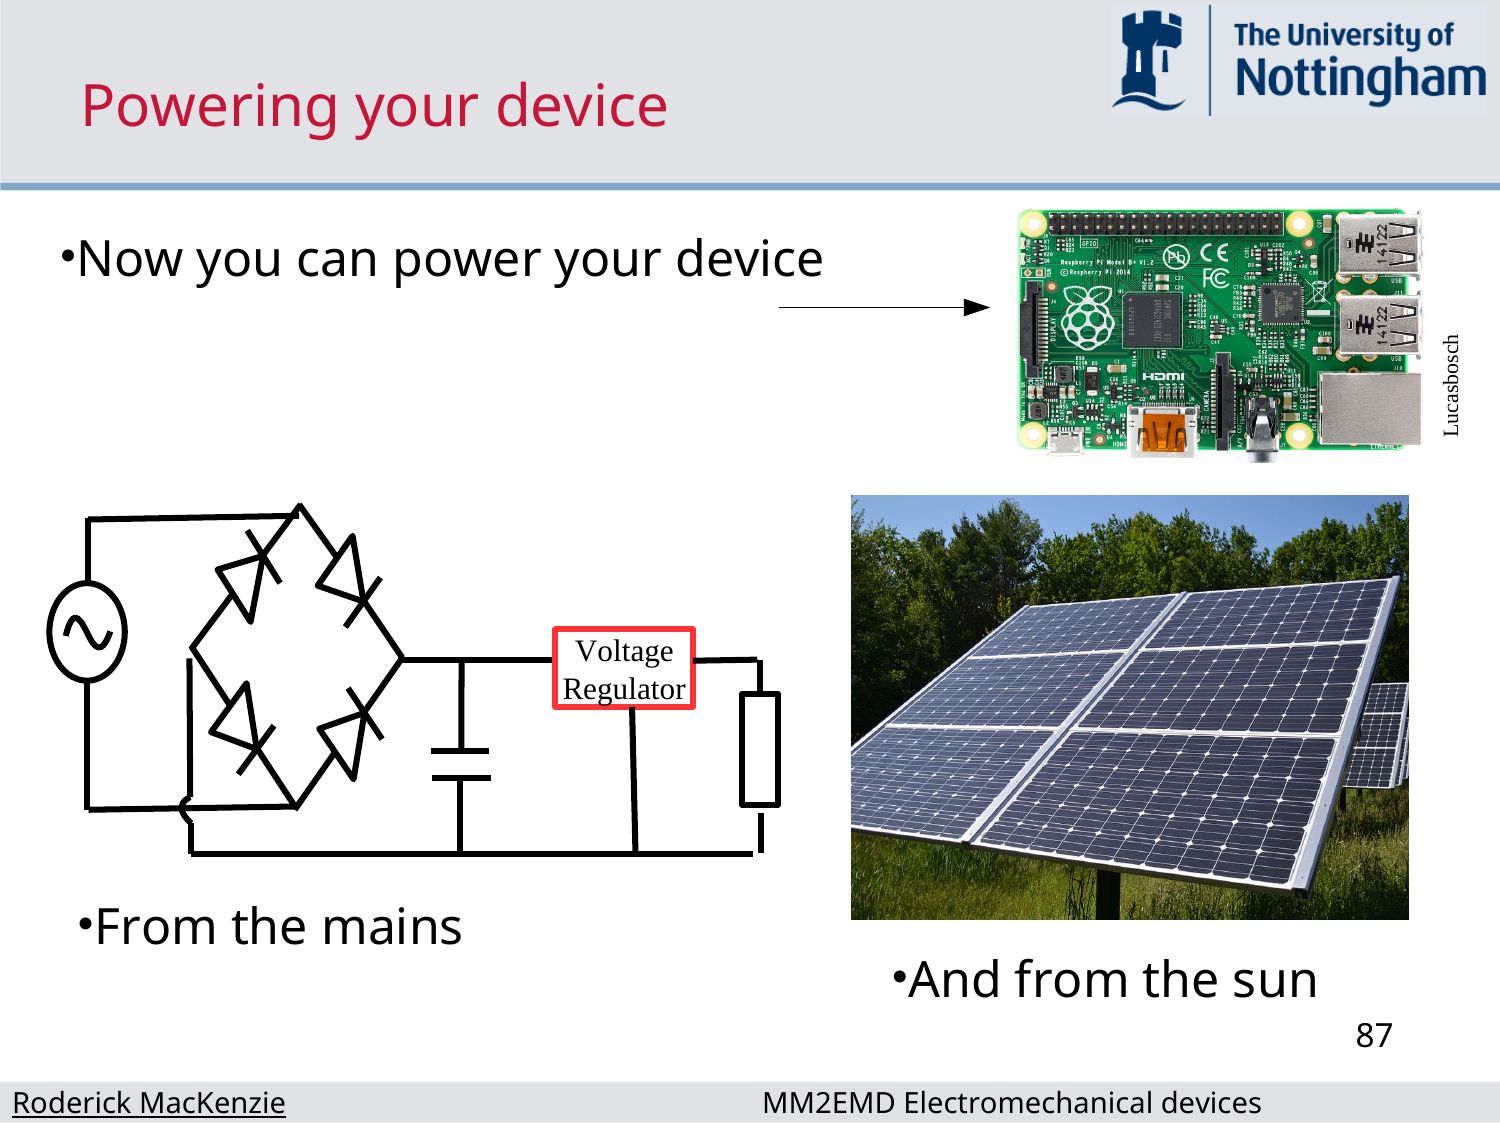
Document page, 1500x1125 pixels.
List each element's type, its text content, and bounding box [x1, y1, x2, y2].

title Powering your device [65, 51, 1303, 157]
picture [1011, 203, 1429, 466]
text_box Lucasbosch [1428, 186, 1500, 453]
text_box [317, 535, 363, 601]
picture [1111, 4, 1487, 116]
text_box Voltage Regulator [555, 629, 693, 707]
picture [851, 495, 1409, 920]
text_box [211, 683, 256, 748]
text_box Now you can power your device [44, 218, 1011, 354]
text_box [319, 714, 364, 780]
text_box And from the sun [876, 939, 1500, 1075]
text_box [217, 557, 262, 622]
text_box From the mains [62, 886, 1395, 1022]
